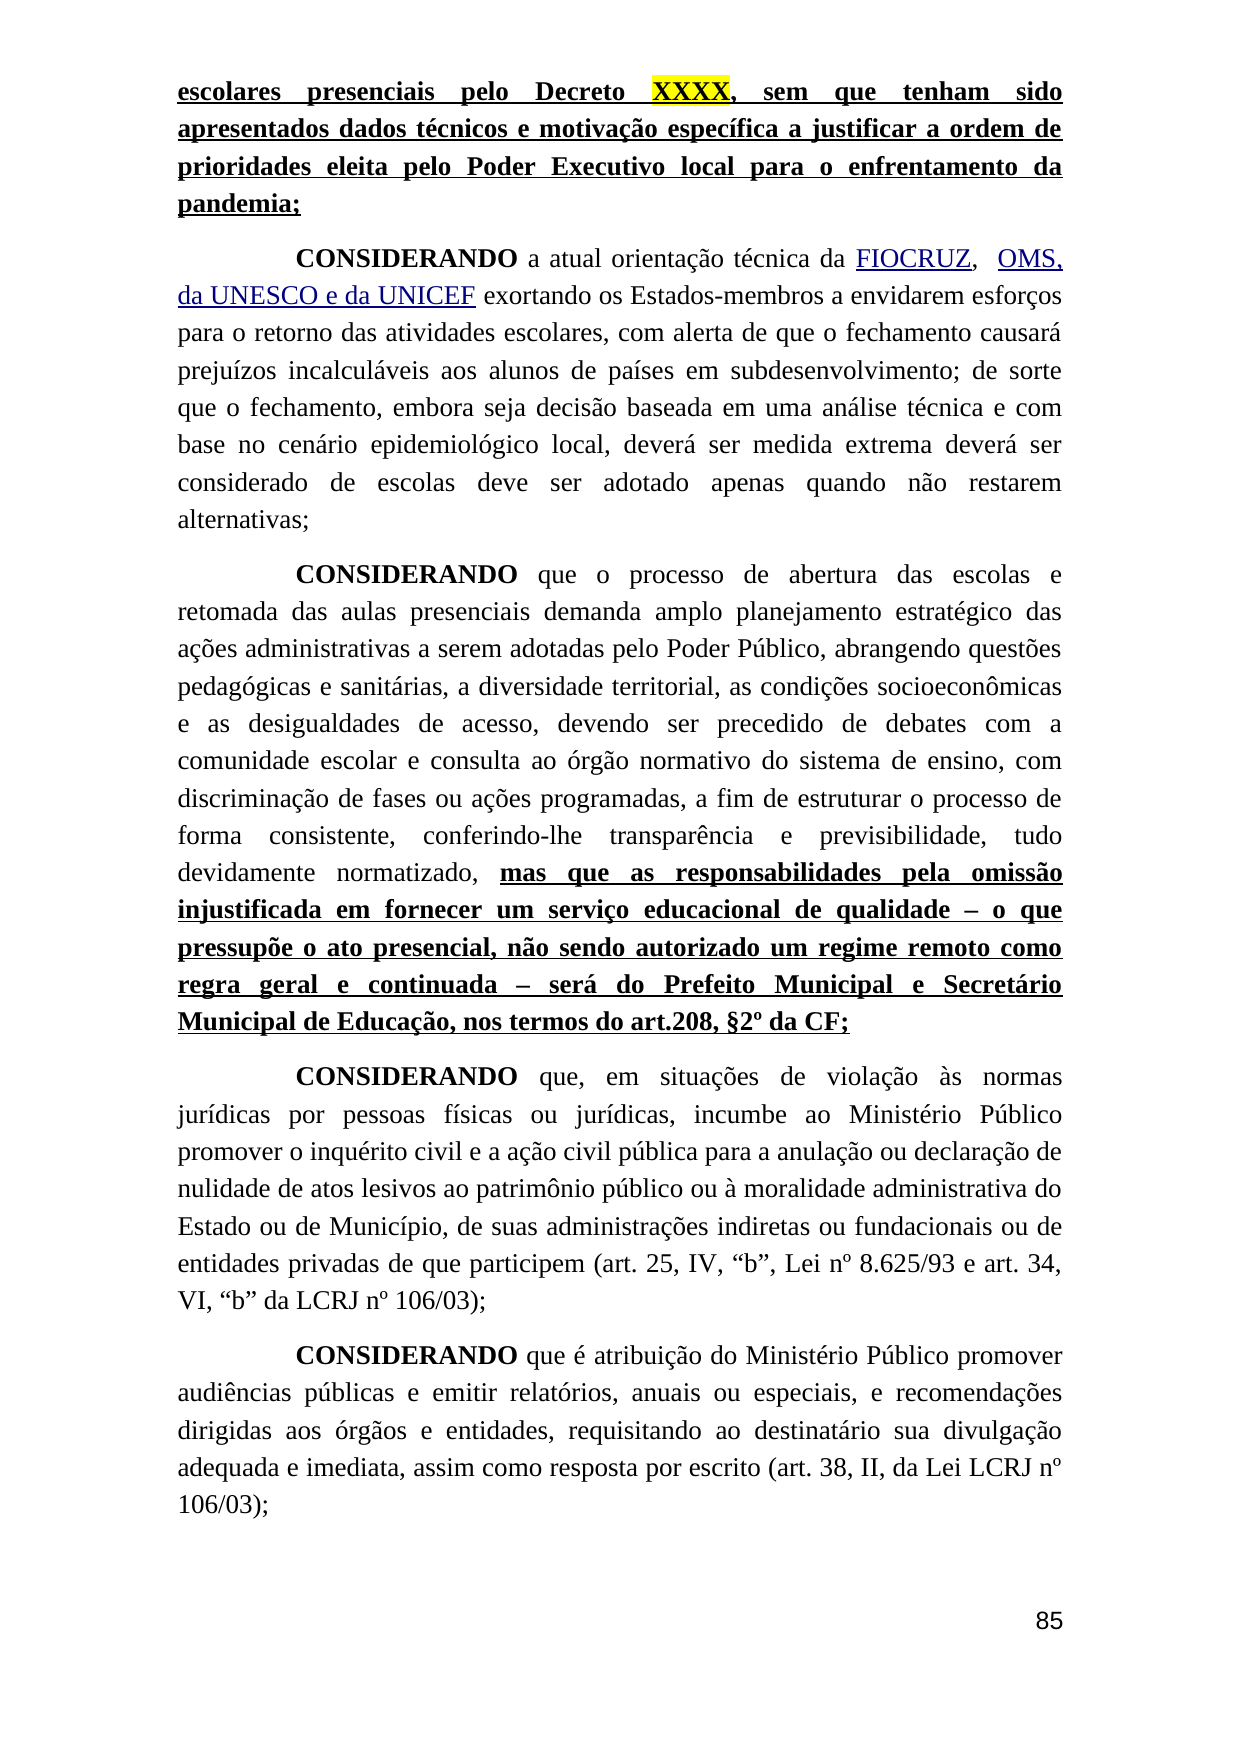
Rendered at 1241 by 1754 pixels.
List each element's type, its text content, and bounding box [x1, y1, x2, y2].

text pandemia; [177, 178, 1063, 218]
text escolares presenciais pelo Decreto XXXX, sem que tenham sido [177, 75, 1063, 102]
text Municipal de Educação, nos termos do art.208, §2º da CF; [177, 996, 1063, 1037]
text apresentados dados técnicos e motivação específica a justificar a ordem de [177, 104, 1063, 139]
text CONSIDERANDO a atual orientação técnica da FIOCRUZ, OMS, da UNESCO e da UNICEF exortando os Estados-membros a envidarem esforços para o retorno das atividades escolares, com alerta de que o fechamento causará prejuízos incalculáveis aos alunos de países em subdesenvolvimento; de sorte que o fechamento, embora seja decisão baseada em uma análise técnica e com base no cenário epidemiológico local, deverá ser medida extrema deverá ser considerado de escolas deve ser adotado apenas quando não restarem alternativas; [177, 242, 1063, 534]
text CONSIDERANDO que, em situações de violação às normas jurídicas por pessoas físicas ou jurídicas, incumbe ao Ministério Público promover o inquérito civil e a ação civil pública para a anulação ou declaração de nulidade de atos lesivos ao patrimônio público ou à moralidade administrativa do Estado ou de Município, de suas administrações indiretas ou fundacionais ou de entidades privadas de que participem (art. 25, IV, “b”, Lei nº 8.625/93 e art. 34, VI, “b” da LCRJ nº 106/03); [177, 1060, 1063, 1315]
text CONSIDERANDO que o processo de abertura das escolas e retomada das aulas presenciais demanda amplo planejamento estratégico das ações administrativas a serem adotadas pelo Poder Público, abrangendo questões pedagógicas e sanitárias, a diversidade territorial, as condições socioeconômicas e as desigualdades de acesso, devendo ser precedido de debates com a comunidade escolar e consulta ao órgão normativo do sistema de ensino, com discriminação de fases ou ações programadas, a fim de estruturar o processo de forma consistente, conferindo-lhe transparência e previsibilidade, tudo devidamente normatizado, mas que as responsabilidades pela omissão injustificada em fornecer um serviço educacional de qualidade – o que [177, 558, 1063, 921]
text CONSIDERANDO que é atribuição do Ministério Público promover audiências públicas e emitir relatórios, anuais ou especiais, e recomendações dirigidas aos órgãos e entidades, requisitando ao destinatário sua divulgação adequada e imediata, assim como resposta por escrito (art. 38, II, da Lei LCRJ nº 106/03); [177, 1339, 1063, 1519]
text pressupõe o ato presencial, não sendo autorizado um regime remoto como [177, 922, 1063, 958]
text prioridades eleita pelo Poder Executivo local para o enfrentamento da [177, 140, 1063, 177]
text regra geral e continuada – será do Prefeito Municipal e Secretário [177, 959, 1063, 995]
